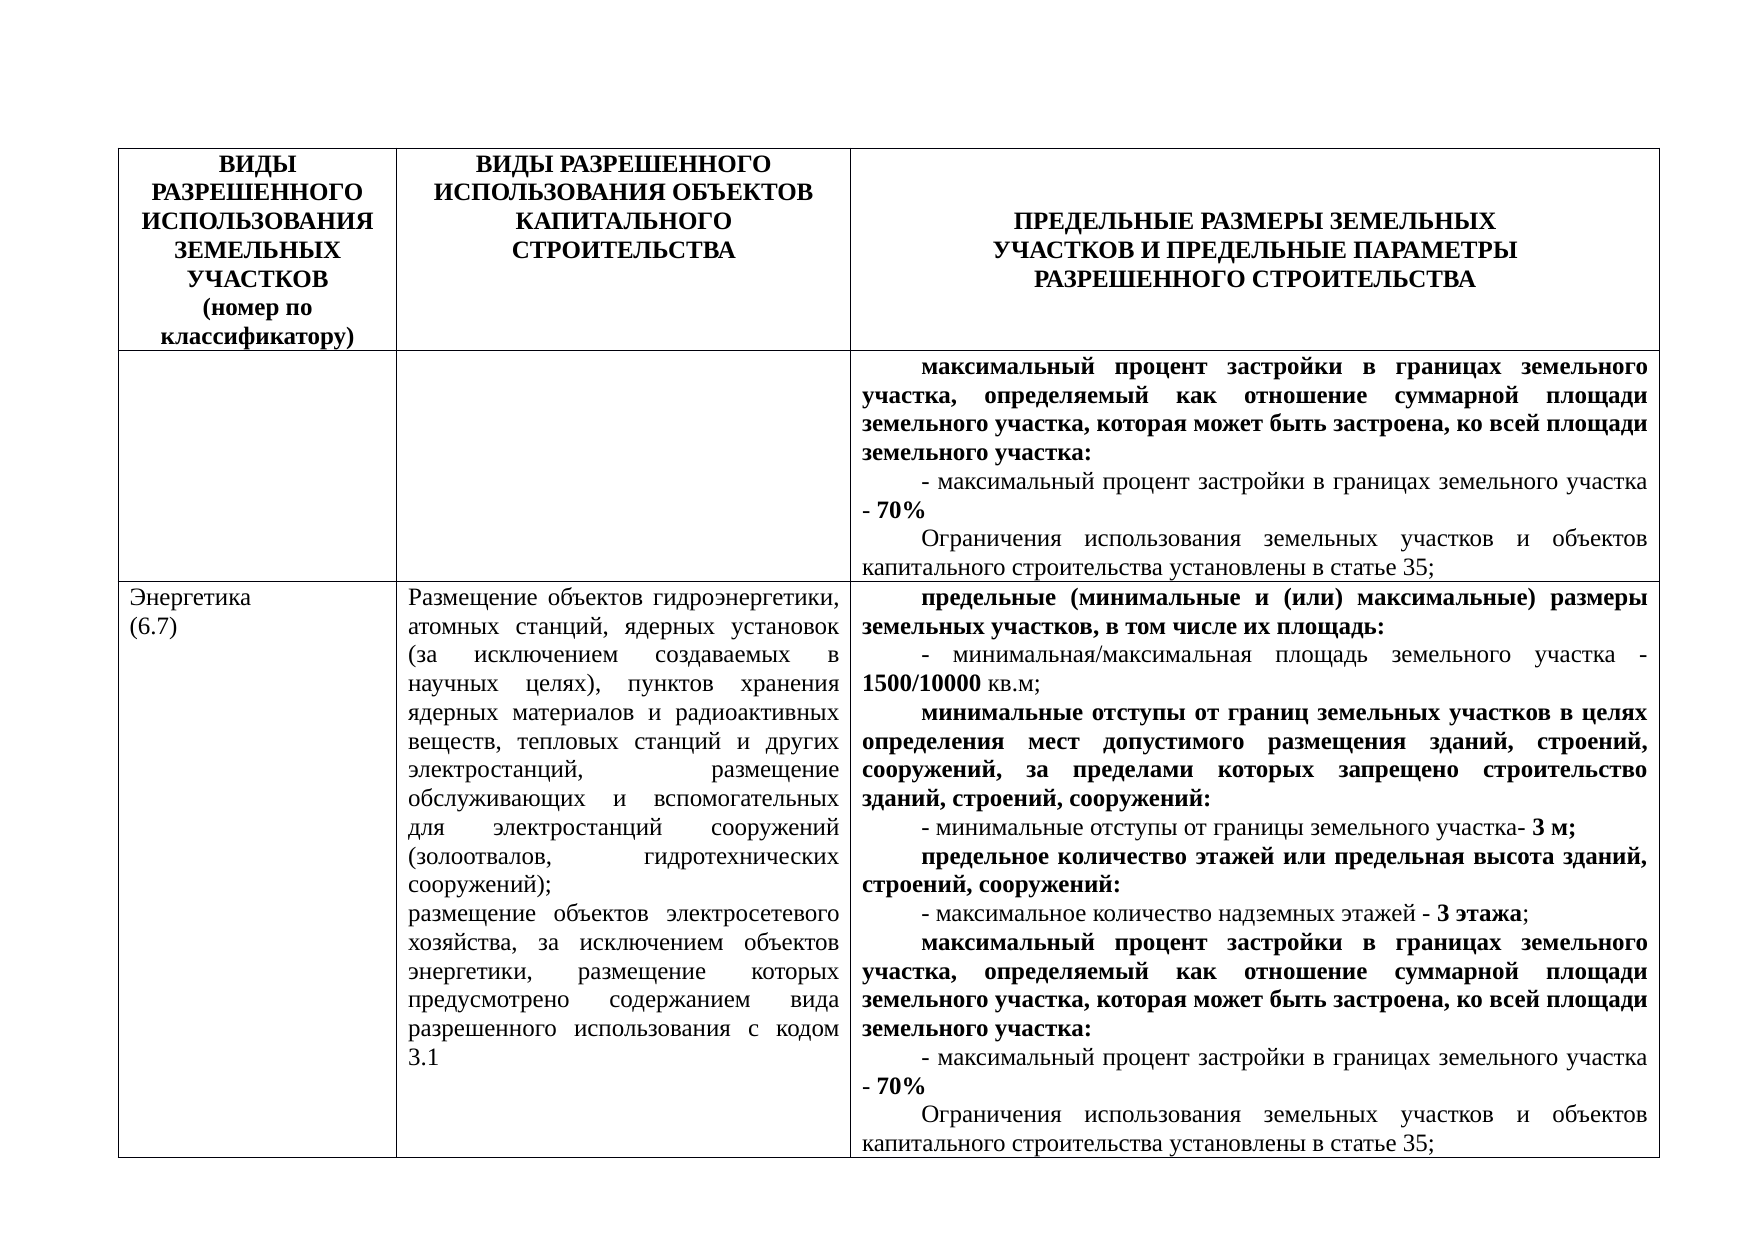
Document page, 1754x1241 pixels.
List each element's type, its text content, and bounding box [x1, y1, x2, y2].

table_cell максимальный процент застройки в границах земельного участка, определяемый как отношение суммарной площади земельного участка, которая может быть застроена, ко всей площади земельного участка: - максимальный процент застройки в границах земельного участка - 70% Ограничения использования земельных участков и объектов капитального строительства установлены в статье 35; [851, 351, 1659, 581]
table_header ВИДЫ РАЗРЕШЕННОГО ИСПОЛЬЗОВАНИЯ ЗЕМЕЛЬНЫХ УЧАСТКОВ (номер по классификатору) [119, 149, 396, 350]
table_cell Размещение объектов гидроэнергетики, атомных станций, ядерных установок (за исключением создаваемых в научных целях), пунктов хранения ядерных материалов и радиоактивных веществ, тепловых станций и других электростанций, размещение обслуживающих и вспомогательных для электростанций сооружений (золоотвалов, гидротехнических сооружений); размещение объектов электросетевого хозяйства, за исключением объектов энергетики, размещение которых предусмотрено содержанием вида разрешенного использования с кодом 3.1 [397, 582, 850, 1157]
table_header ВИДЫ РАЗРЕШЕННОГО ИСПОЛЬЗОВАНИЯ ОБЪЕКТОВ КАПИТАЛЬНОГО СТРОИТЕЛЬСТВА [397, 149, 850, 350]
table_cell [119, 351, 396, 581]
table_cell предельные (минимальные и (или) максимальные) размеры земельных участков, в том числе их площадь: - минимальная/максимальная площадь земельного участка - 1500/10000 кв.м; минимальные отступы от границ земельных участков в целях определения мест допустимого размещения зданий, строений, сооружений, за пределами которых запрещено строительство зданий, строений, сооружений: - минимальные отступы от границы земельного участка- 3 м; предельное количество этажей или предельная высота зданий, строений, сооружений: - максимальное количество надземных этажей - 3 этажа; максимальный процент застройки в границах земельного участка, определяемый как отношение суммарной площади земельного участка, которая может быть застроена, ко всей площади земельного участка: - максимальный процент застройки в границах земельного участка - 70% Ограничения использования земельных участков и объектов капитального строительства установлены в статье 35; [851, 582, 1659, 1157]
table_cell [397, 351, 850, 581]
table_cell Энергетика (6.7) [119, 582, 396, 1157]
table_header ПРЕДЕЛЬНЫЕ РАЗМЕРЫ ЗЕМЕЛЬНЫХ УЧАСТКОВ И ПРЕДЕЛЬНЫЕ ПАРАМЕТРЫ РАЗРЕШЕННОГО СТРОИТЕЛЬСТВА [851, 149, 1659, 350]
